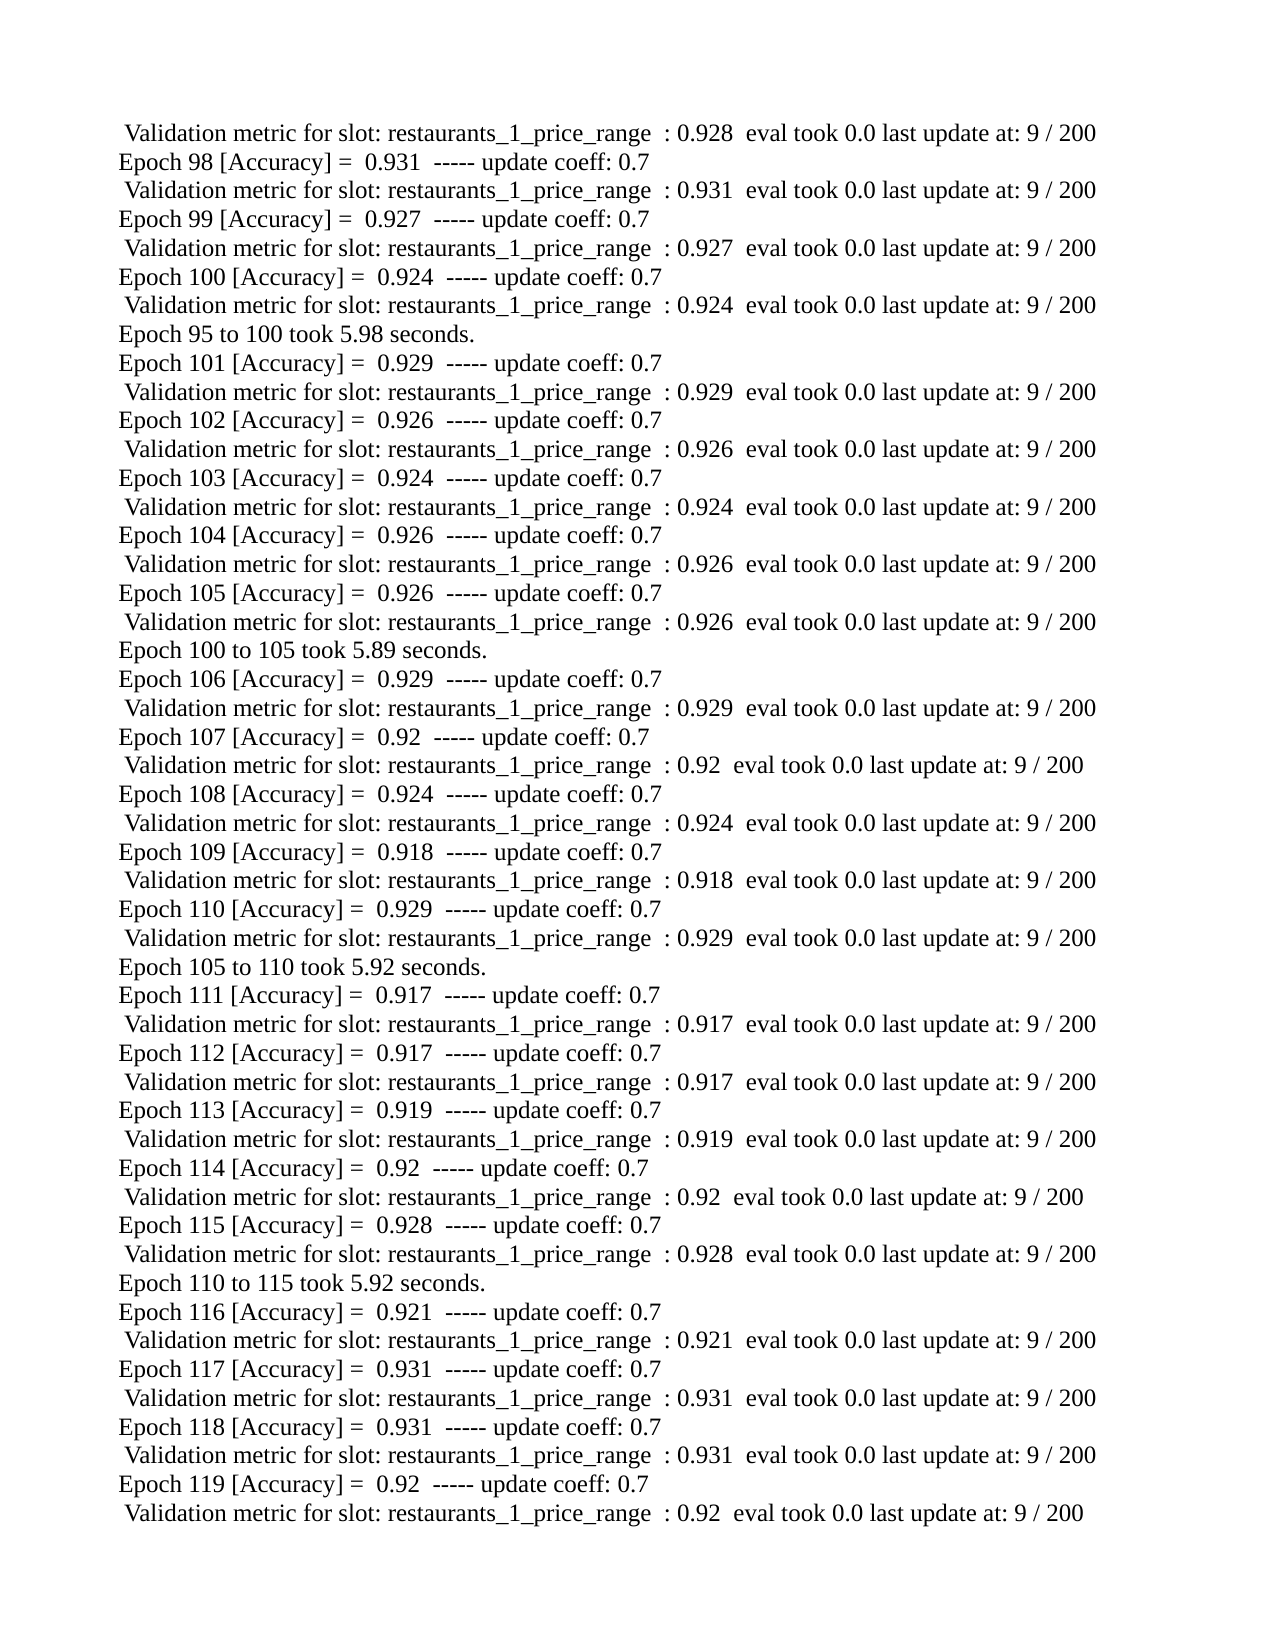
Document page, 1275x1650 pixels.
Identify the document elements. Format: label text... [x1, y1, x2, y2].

text Validation metric for slot: restaurants_1_price_range : 0.929 eval took 0.0 last update at: 9 / 200 [118, 923, 1157, 952]
text Epoch 111 [Accuracy] = 0.917 ----- update coeff: 0.7 [118, 981, 1157, 1009]
text Epoch 102 [Accuracy] = 0.926 ----- update coeff: 0.7 [118, 406, 1157, 434]
text Epoch 104 [Accuracy] = 0.926 ----- update coeff: 0.7 [118, 521, 1157, 549]
text Epoch 99 [Accuracy] = 0.927 ----- update coeff: 0.7 [118, 204, 1157, 233]
text Epoch 118 [Accuracy] = 0.931 ----- update coeff: 0.7 [118, 1412, 1157, 1441]
text Epoch 95 to 100 took 5.98 seconds. [118, 319, 1157, 348]
text Epoch 100 [Accuracy] = 0.924 ----- update coeff: 0.7 [118, 262, 1157, 291]
text Epoch 103 [Accuracy] = 0.924 ----- update coeff: 0.7 [118, 463, 1157, 492]
text Epoch 119 [Accuracy] = 0.92 ----- update coeff: 0.7 [118, 1469, 1157, 1498]
text Validation metric for slot: restaurants_1_price_range : 0.92 eval took 0.0 last update at: 9 / 200 [118, 751, 1157, 779]
text Validation metric for slot: restaurants_1_price_range : 0.931 eval took 0.0 last update at: 9 / 200 [118, 1383, 1157, 1412]
text Validation metric for slot: restaurants_1_price_range : 0.929 eval took 0.0 last update at: 9 / 200 [118, 693, 1157, 722]
text Epoch 107 [Accuracy] = 0.92 ----- update coeff: 0.7 [118, 722, 1157, 751]
text Epoch 110 to 115 took 5.92 seconds. [118, 1268, 1157, 1297]
text Epoch 115 [Accuracy] = 0.928 ----- update coeff: 0.7 [118, 1211, 1157, 1239]
text Validation metric for slot: restaurants_1_price_range : 0.92 eval took 0.0 last update at: 9 / 200 [118, 1498, 1157, 1527]
text Validation metric for slot: restaurants_1_price_range : 0.92 eval took 0.0 last update at: 9 / 200 [118, 1182, 1157, 1211]
text Epoch 100 to 105 took 5.89 seconds. [118, 636, 1157, 664]
text Epoch 101 [Accuracy] = 0.929 ----- update coeff: 0.7 [118, 348, 1157, 377]
text Epoch 109 [Accuracy] = 0.918 ----- update coeff: 0.7 [118, 837, 1157, 866]
text Validation metric for slot: restaurants_1_price_range : 0.926 eval took 0.0 last update at: 9 / 200 [118, 434, 1157, 463]
text Epoch 105 [Accuracy] = 0.926 ----- update coeff: 0.7 [118, 578, 1157, 607]
text Epoch 114 [Accuracy] = 0.92 ----- update coeff: 0.7 [118, 1153, 1157, 1182]
text Validation metric for slot: restaurants_1_price_range : 0.924 eval took 0.0 last update at: 9 / 200 [118, 492, 1157, 521]
text Epoch 105 to 110 took 5.92 seconds. [118, 952, 1157, 981]
text Validation metric for slot: restaurants_1_price_range : 0.917 eval took 0.0 last update at: 9 / 200 [118, 1067, 1157, 1096]
text Validation metric for slot: restaurants_1_price_range : 0.924 eval took 0.0 last update at: 9 / 200 [118, 291, 1157, 319]
text Validation metric for slot: restaurants_1_price_range : 0.929 eval took 0.0 last update at: 9 / 200 [118, 377, 1157, 406]
text Epoch 112 [Accuracy] = 0.917 ----- update coeff: 0.7 [118, 1038, 1157, 1067]
text Validation metric for slot: restaurants_1_price_range : 0.924 eval took 0.0 last update at: 9 / 200 [118, 808, 1157, 837]
text Validation metric for slot: restaurants_1_price_range : 0.921 eval took 0.0 last update at: 9 / 200 [118, 1326, 1157, 1354]
text Validation metric for slot: restaurants_1_price_range : 0.926 eval took 0.0 last update at: 9 / 200 [118, 607, 1157, 636]
text Epoch 116 [Accuracy] = 0.921 ----- update coeff: 0.7 [118, 1297, 1157, 1326]
text Validation metric for slot: restaurants_1_price_range : 0.927 eval took 0.0 last update at: 9 / 200 [118, 233, 1157, 262]
text Validation metric for slot: restaurants_1_price_range : 0.931 eval took 0.0 last update at: 9 / 200 [118, 176, 1157, 204]
text Epoch 110 [Accuracy] = 0.929 ----- update coeff: 0.7 [118, 894, 1157, 923]
text Validation metric for slot: restaurants_1_price_range : 0.928 eval took 0.0 last update at: 9 / 200 [118, 118, 1157, 147]
text Epoch 117 [Accuracy] = 0.931 ----- update coeff: 0.7 [118, 1354, 1157, 1383]
text Epoch 106 [Accuracy] = 0.929 ----- update coeff: 0.7 [118, 664, 1157, 693]
text Epoch 108 [Accuracy] = 0.924 ----- update coeff: 0.7 [118, 779, 1157, 808]
text Validation metric for slot: restaurants_1_price_range : 0.926 eval took 0.0 last update at: 9 / 200 [118, 549, 1157, 578]
text Validation metric for slot: restaurants_1_price_range : 0.928 eval took 0.0 last update at: 9 / 200 [118, 1239, 1157, 1268]
text Epoch 98 [Accuracy] = 0.931 ----- update coeff: 0.7 [118, 147, 1157, 176]
text Epoch 113 [Accuracy] = 0.919 ----- update coeff: 0.7 [118, 1096, 1157, 1124]
text Validation metric for slot: restaurants_1_price_range : 0.917 eval took 0.0 last update at: 9 / 200 [118, 1009, 1157, 1038]
text Validation metric for slot: restaurants_1_price_range : 0.919 eval took 0.0 last update at: 9 / 200 [118, 1124, 1157, 1153]
text Validation metric for slot: restaurants_1_price_range : 0.931 eval took 0.0 last update at: 9 / 200 [118, 1441, 1157, 1469]
text Validation metric for slot: restaurants_1_price_range : 0.918 eval took 0.0 last update at: 9 / 200 [118, 866, 1157, 894]
